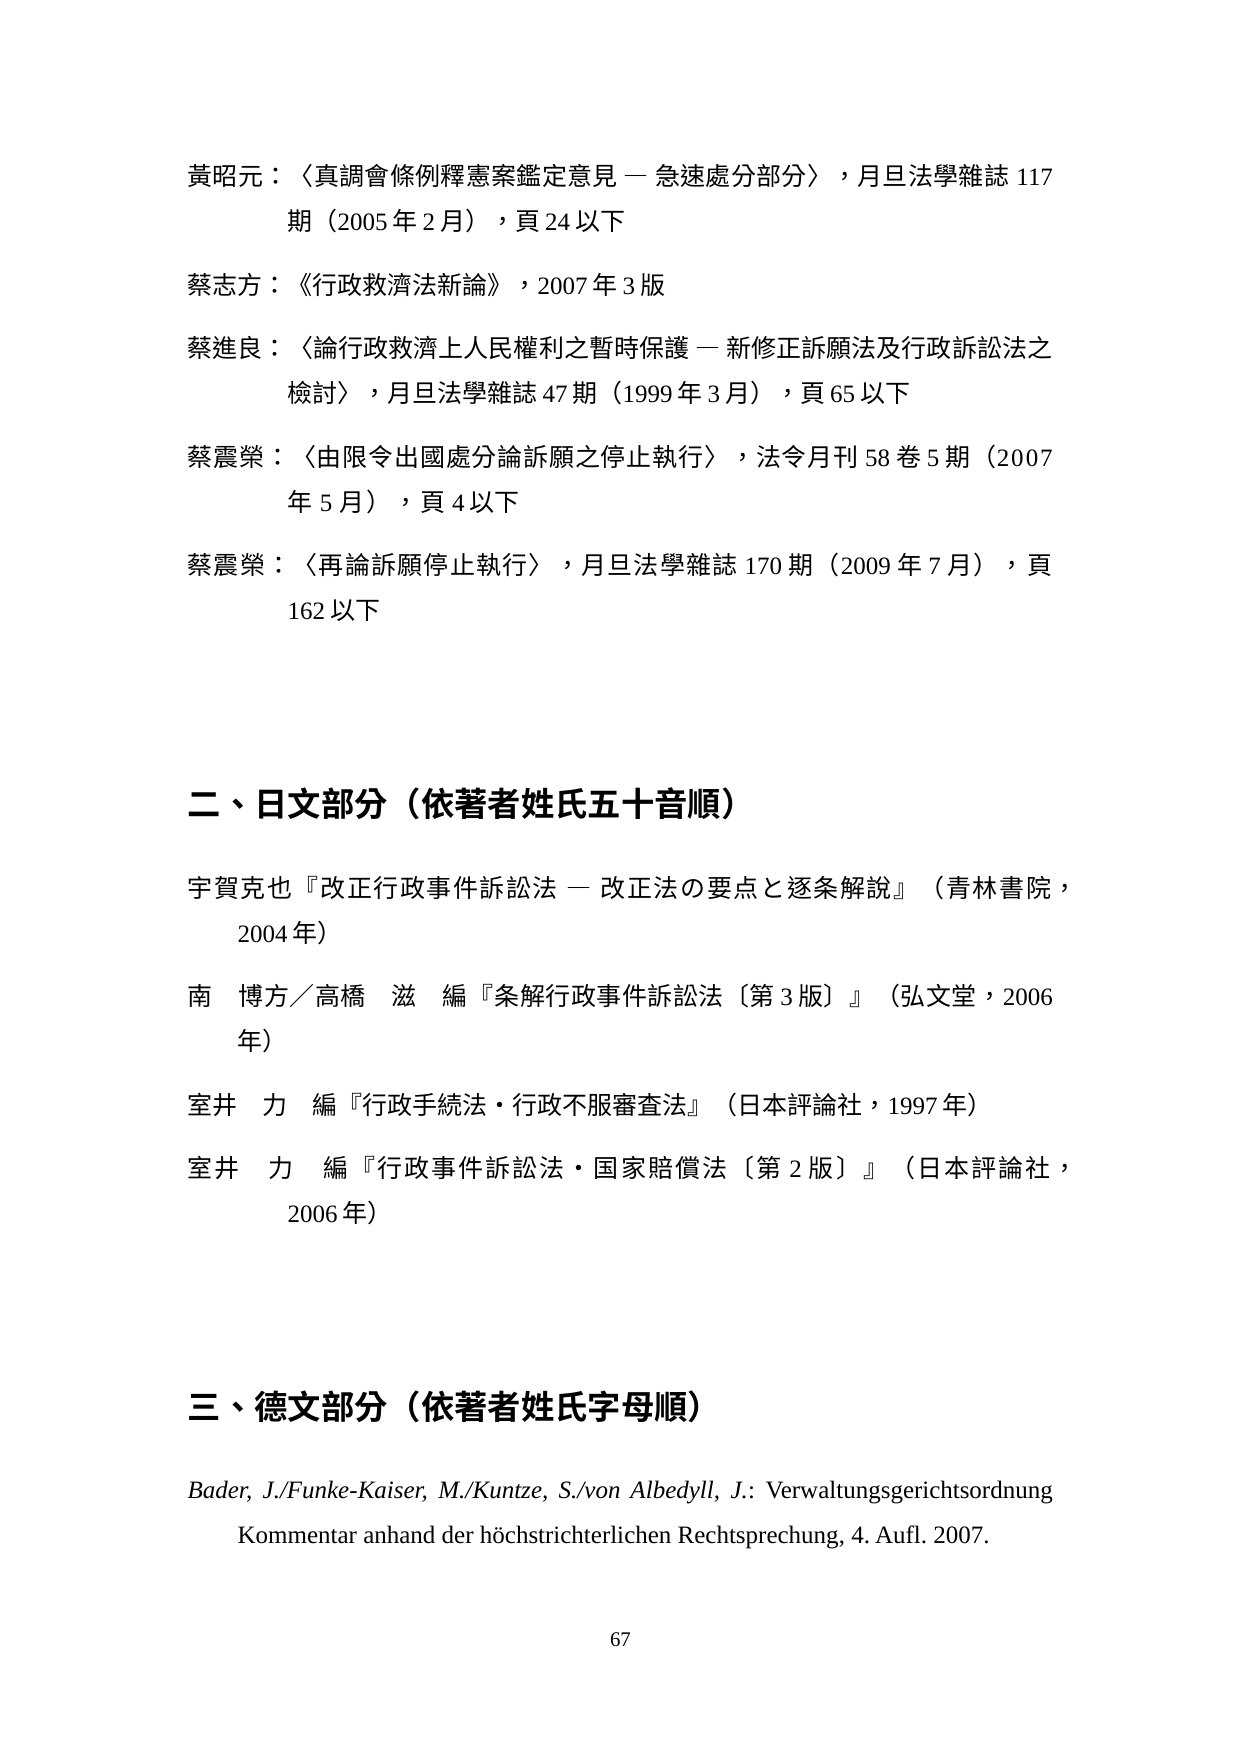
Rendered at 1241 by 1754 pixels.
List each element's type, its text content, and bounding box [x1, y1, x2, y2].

text 室井 力 編『行政手続法・行政不服審査法』（日本評論社，1997年） [187, 1078, 1053, 1116]
text 三、德文部分（依著者姓氏字母順） [187, 1361, 1053, 1436]
text 蔡志方：《行政救濟法新論》，2007年3版 [187, 258, 1053, 296]
text 黃昭元：〈真調會條例釋憲案鑑定意見 — 急速處分部分〉，月旦法學雜誌117期（2005年2月），頁24以下 [187, 150, 1053, 232]
text 蔡進良：〈論行政救濟上人民權利之暫時保護 — 新修正訴願法及行政訴訟法之檢討〉，月旦法學雜誌47期（1999年3月），頁65以下 [187, 322, 1053, 404]
text 南 博方／高橋 滋 編『条解行政事件訴訟法〔第3版〕』（弘文堂，2006年） [187, 970, 1053, 1052]
text 蔡震榮：〈再論訴願停止執行〉，月旦法學雜誌170期（2009年7月），頁162以下 [187, 539, 1053, 621]
text 宇賀克也『改正行政事件訴訟法 — 改正法の要点と逐条解說』（青林書院，2004年） [187, 861, 1053, 944]
text Bader, J./Funke-Kaiser, M./Kuntze, S./von Albedyll, J.: Verwaltungsgerichtsordnung Kommentar anhand der höchstrichterlichen Rechtsprechung, 4. Aufl. 2007. [187, 1464, 1053, 1547]
text 二、日文部分（依著者姓氏五十音順） [187, 758, 1053, 833]
text 室井 力 編『行政事件訴訟法・国家賠償法〔第2版〕』（日本評論社，2006年） [187, 1142, 1053, 1224]
text 蔡震榮：〈由限令出國處分論訴願之停止執行〉，法令月刊58卷5期（2007年5月），頁4以下 [187, 430, 1053, 513]
